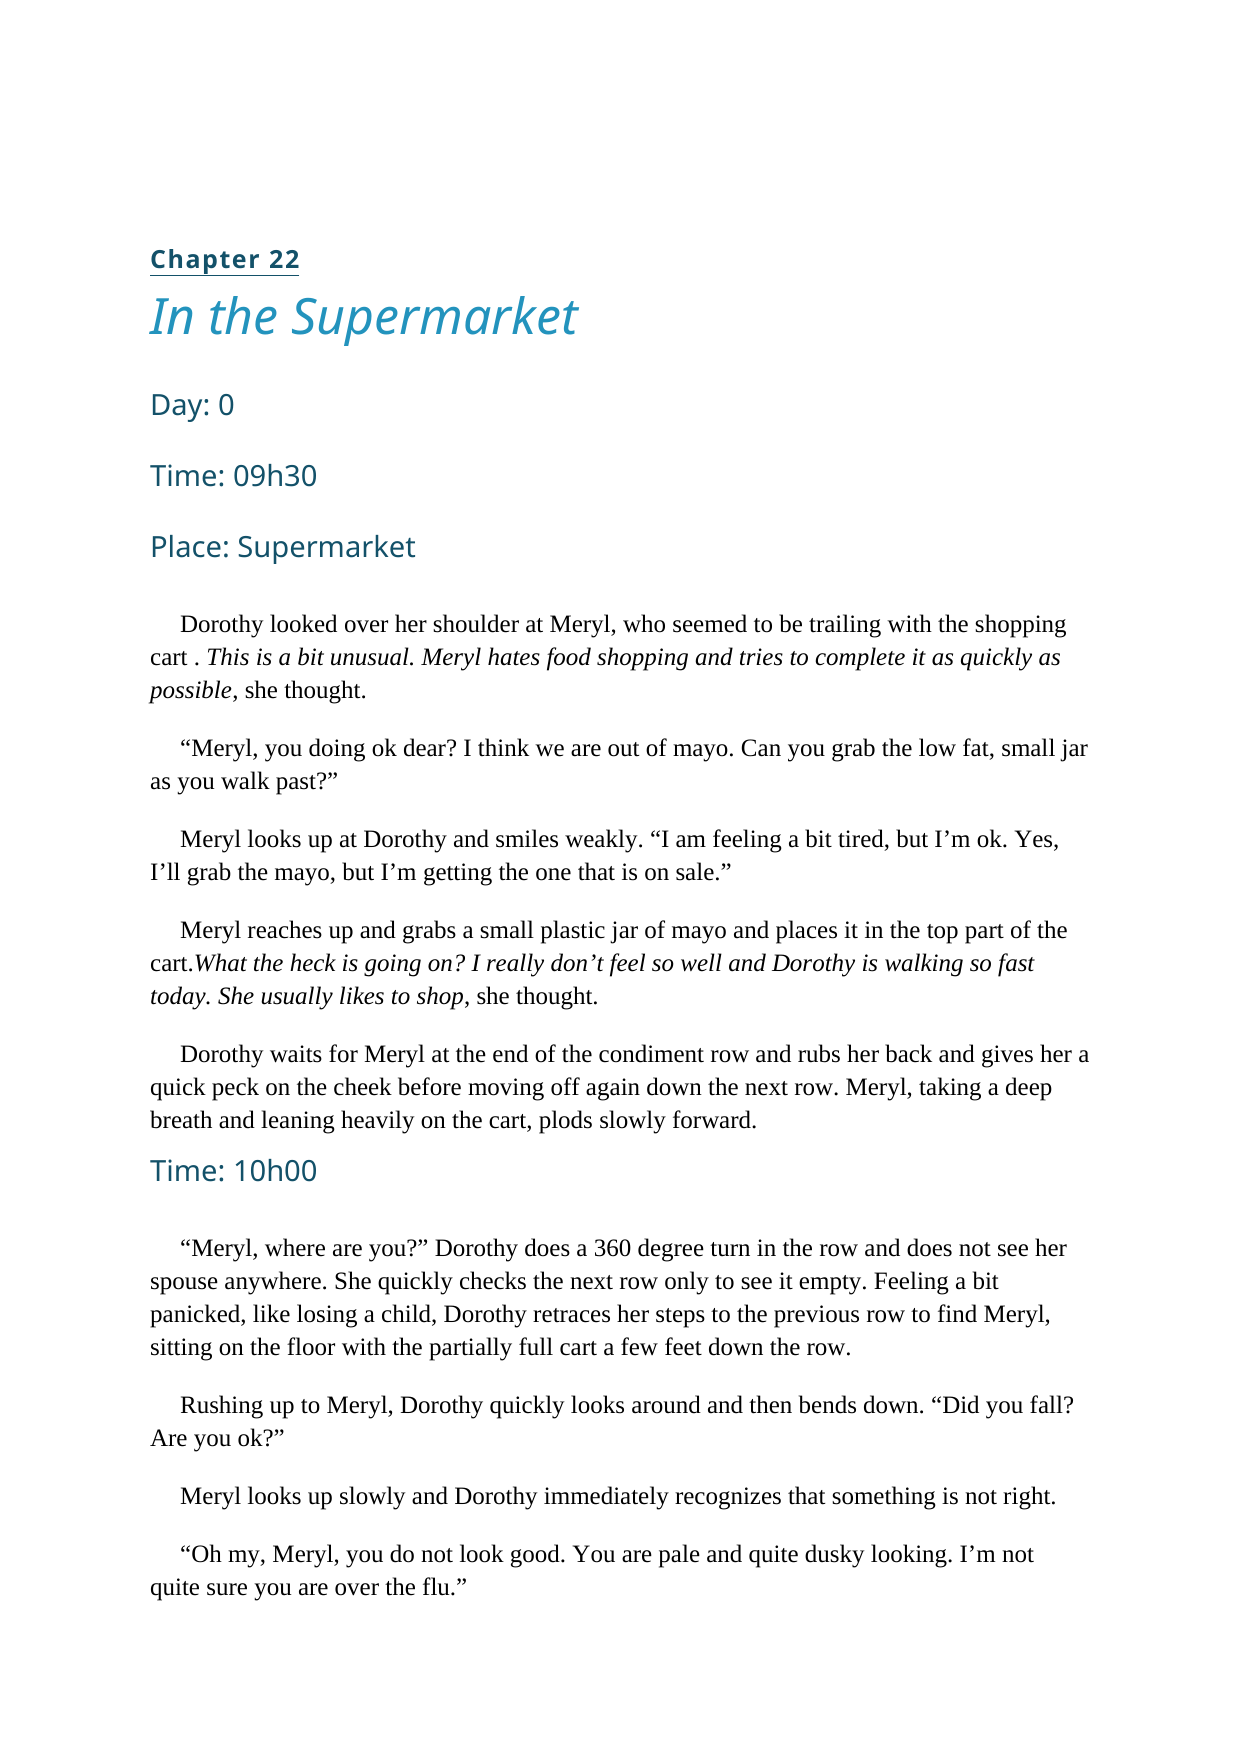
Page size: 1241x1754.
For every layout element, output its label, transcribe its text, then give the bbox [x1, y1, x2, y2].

text “Oh my, Meryl, you do not look good. You are pale and quite dusky looking. I’m not quite sure you are over the flu.” [150, 1539, 1090, 1601]
subtitle Time: 10h00 [150, 1150, 1090, 1190]
text Meryl looks up at Dorothy and smiles weakly. “I am feeling a bit tired, but I’m ok. Yes, I’ll grab the mayo, but I’m getting the one that is on sale.” [150, 824, 1090, 886]
subtitle Place: Supermarket [150, 526, 1090, 566]
text Rushing up to Meryl, Dorothy quickly looks around and then bends down. “Did you fall? Are you ok?” [150, 1390, 1090, 1452]
text Dorothy looked over her shoulder at Meryl, who seemed to be trailing with the shopping cart . This is a bit unusual. Meryl hates food shopping and tries to complete it as quickly as possible, she thought. [150, 609, 1090, 704]
text Meryl reaches up and grabs a small plastic jar of mayo and places it in the top part of the cart.What the heck is going on? I really don’t feel so well and Dorothy is walking so fast today. She usually likes to shop, she thought. [150, 915, 1090, 1009]
text “Meryl, you doing ok dear? I think we are out of mayo. Can you grab the low fat, small jar as you walk past?” [150, 733, 1090, 794]
subtitle Time: 09h30 [150, 455, 1090, 495]
text “Meryl, where are you?” Dorothy does a 360 degree turn in the row and does not see her spouse anywhere. She quickly checks the next row only to see it empty. Feeling a bit panicked, like losing a child, Dorothy retraces her steps to the previous row to find Meryl, sitting on the floor with the partially full cart a few feet down the row. [150, 1233, 1090, 1361]
text Dorothy waits for Meryl at the end of the condiment row and rubs her back and gives her a quick peck on the cheek before moving off again down the next row. Meryl, taking a deep breath and leaning heavily on the cart, plods slowly forward. [150, 1039, 1090, 1133]
text Meryl looks up slowly and Dorothy immediately recognizes that something is not right. [150, 1481, 1090, 1510]
subtitle In the Supermarket [150, 281, 1090, 349]
subtitle Chapter 22 [150, 241, 1090, 276]
subtitle Day: 0 [150, 384, 1090, 424]
